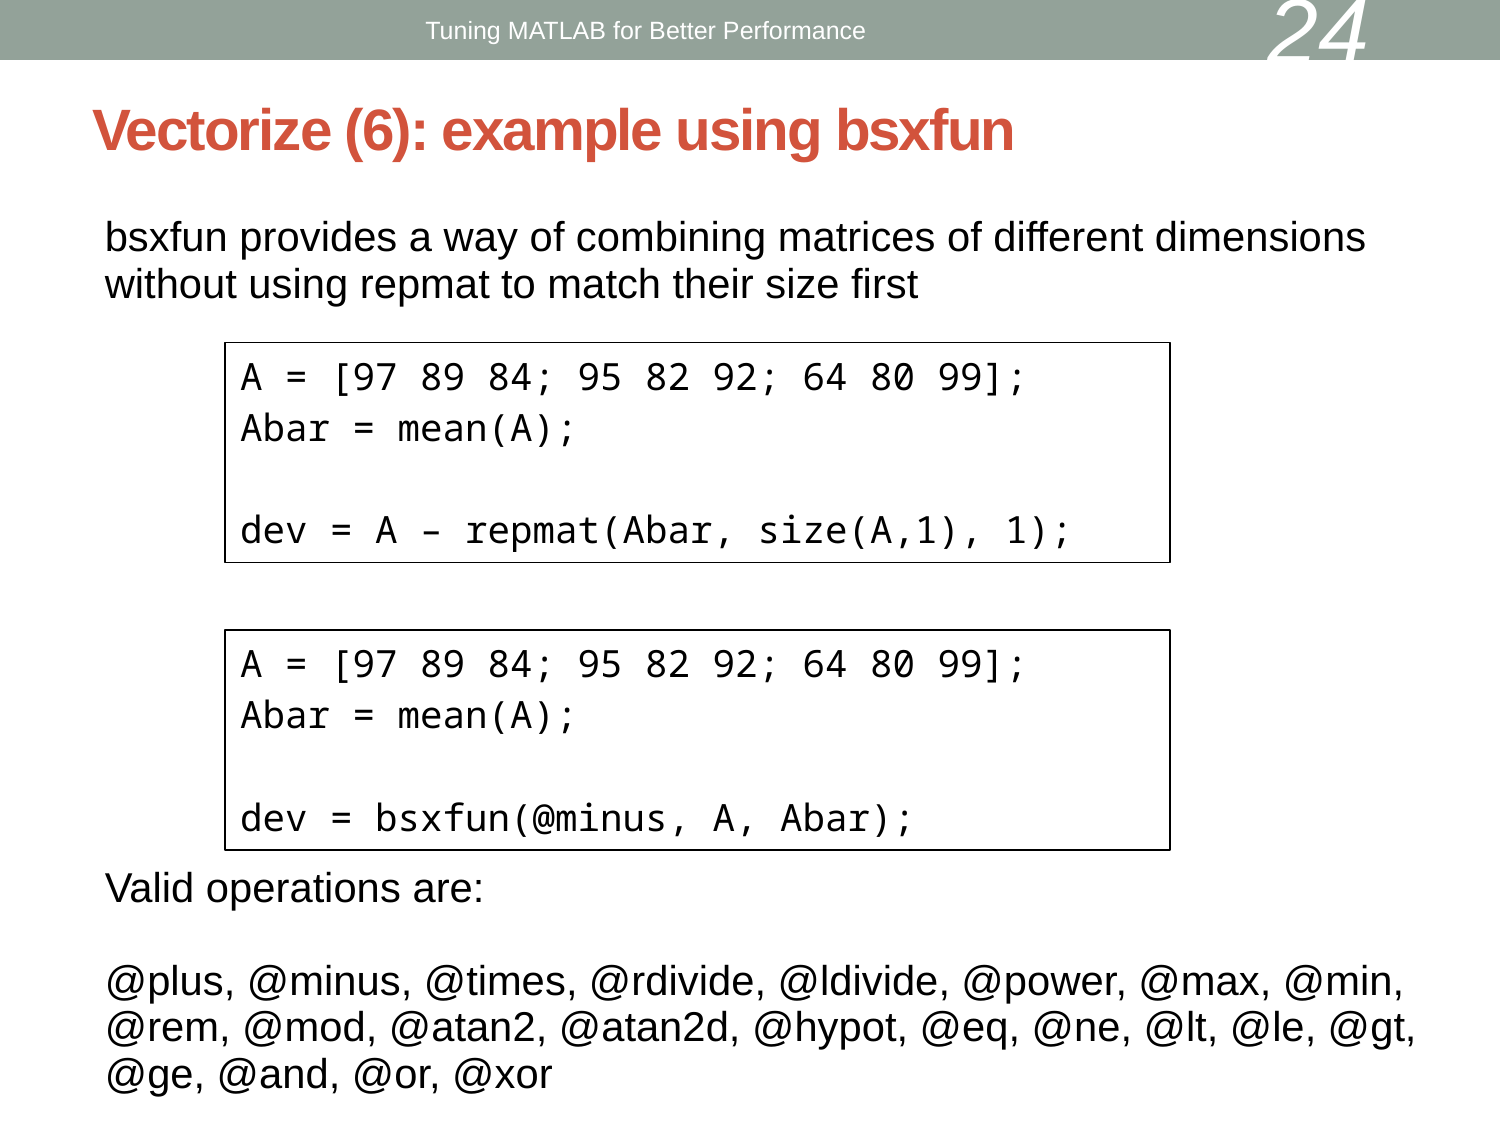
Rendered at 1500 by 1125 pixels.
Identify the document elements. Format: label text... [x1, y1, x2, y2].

text_box A = [97 89 84; 95 82 92; 64 80 99]; Abar = mean(A); dev = bsxfun(@minus, A, Abar); [225, 630, 1171, 843]
text_box A = [97 89 84; 95 82 92; 64 80 99]; Abar = mean(A); dev = A – repmat(Abar, size(A,1), 1); [225, 342, 1171, 555]
text_box bsxfun provides a way of combining matrices of different dimensions without using repmat to match their size first Valid operations are: @plus, @minus, @times, @rdivide, @ldivide, @power, @max, @min, @rem, @mod, @atan2, @atan2d, @hypot, @eq, @ne, @lt, @le, @gt, @ge, @and, @or, @xor [90, 206, 1441, 1125]
footer Tuning MATLAB for Better Performance [410, 3, 1086, 57]
slide_number [1252, 0, 1428, 54]
title Vectorize (6): example using bsxfun [77, 66, 1357, 188]
